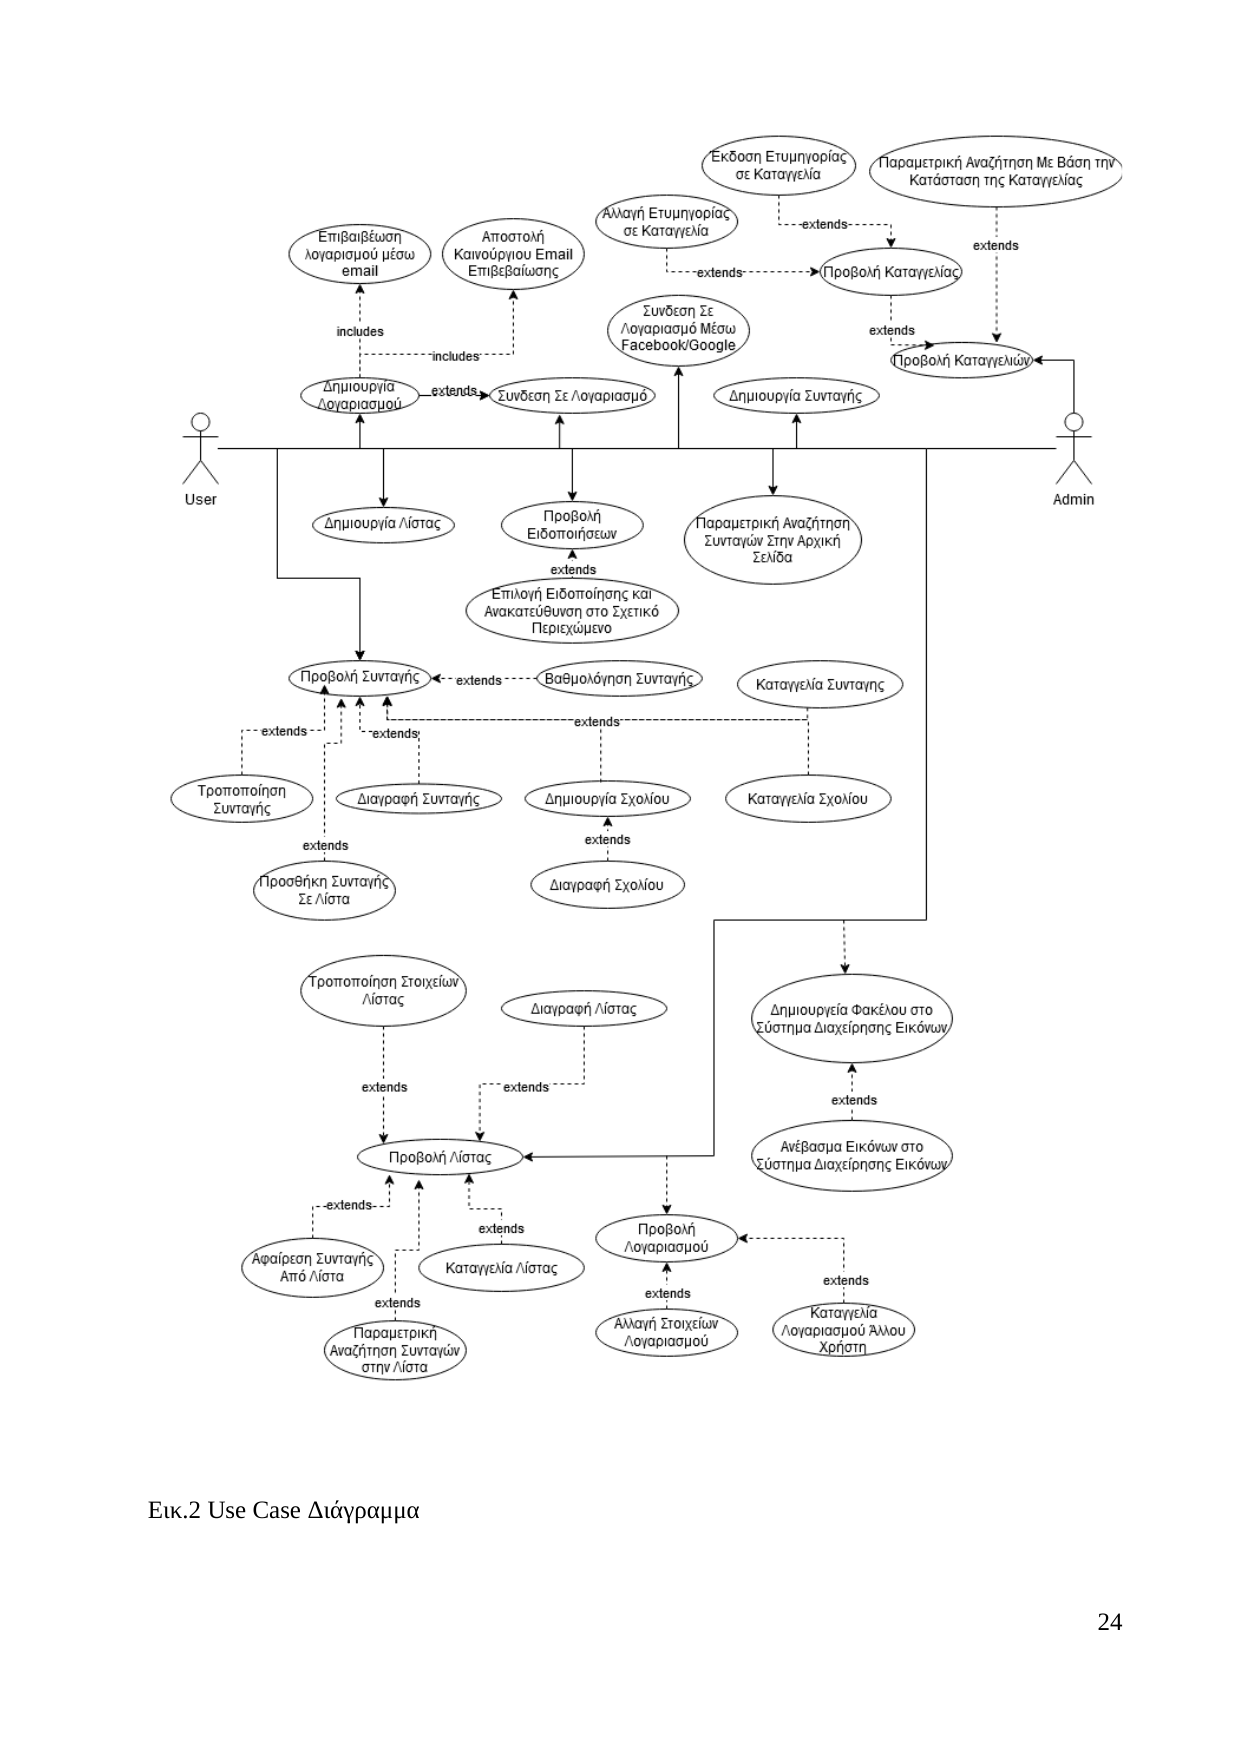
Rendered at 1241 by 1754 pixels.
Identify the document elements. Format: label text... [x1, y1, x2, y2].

picture [147, 118, 1123, 1496]
title Εικ.2 Use Case Διάγραμμα [148, 1496, 1122, 1524]
